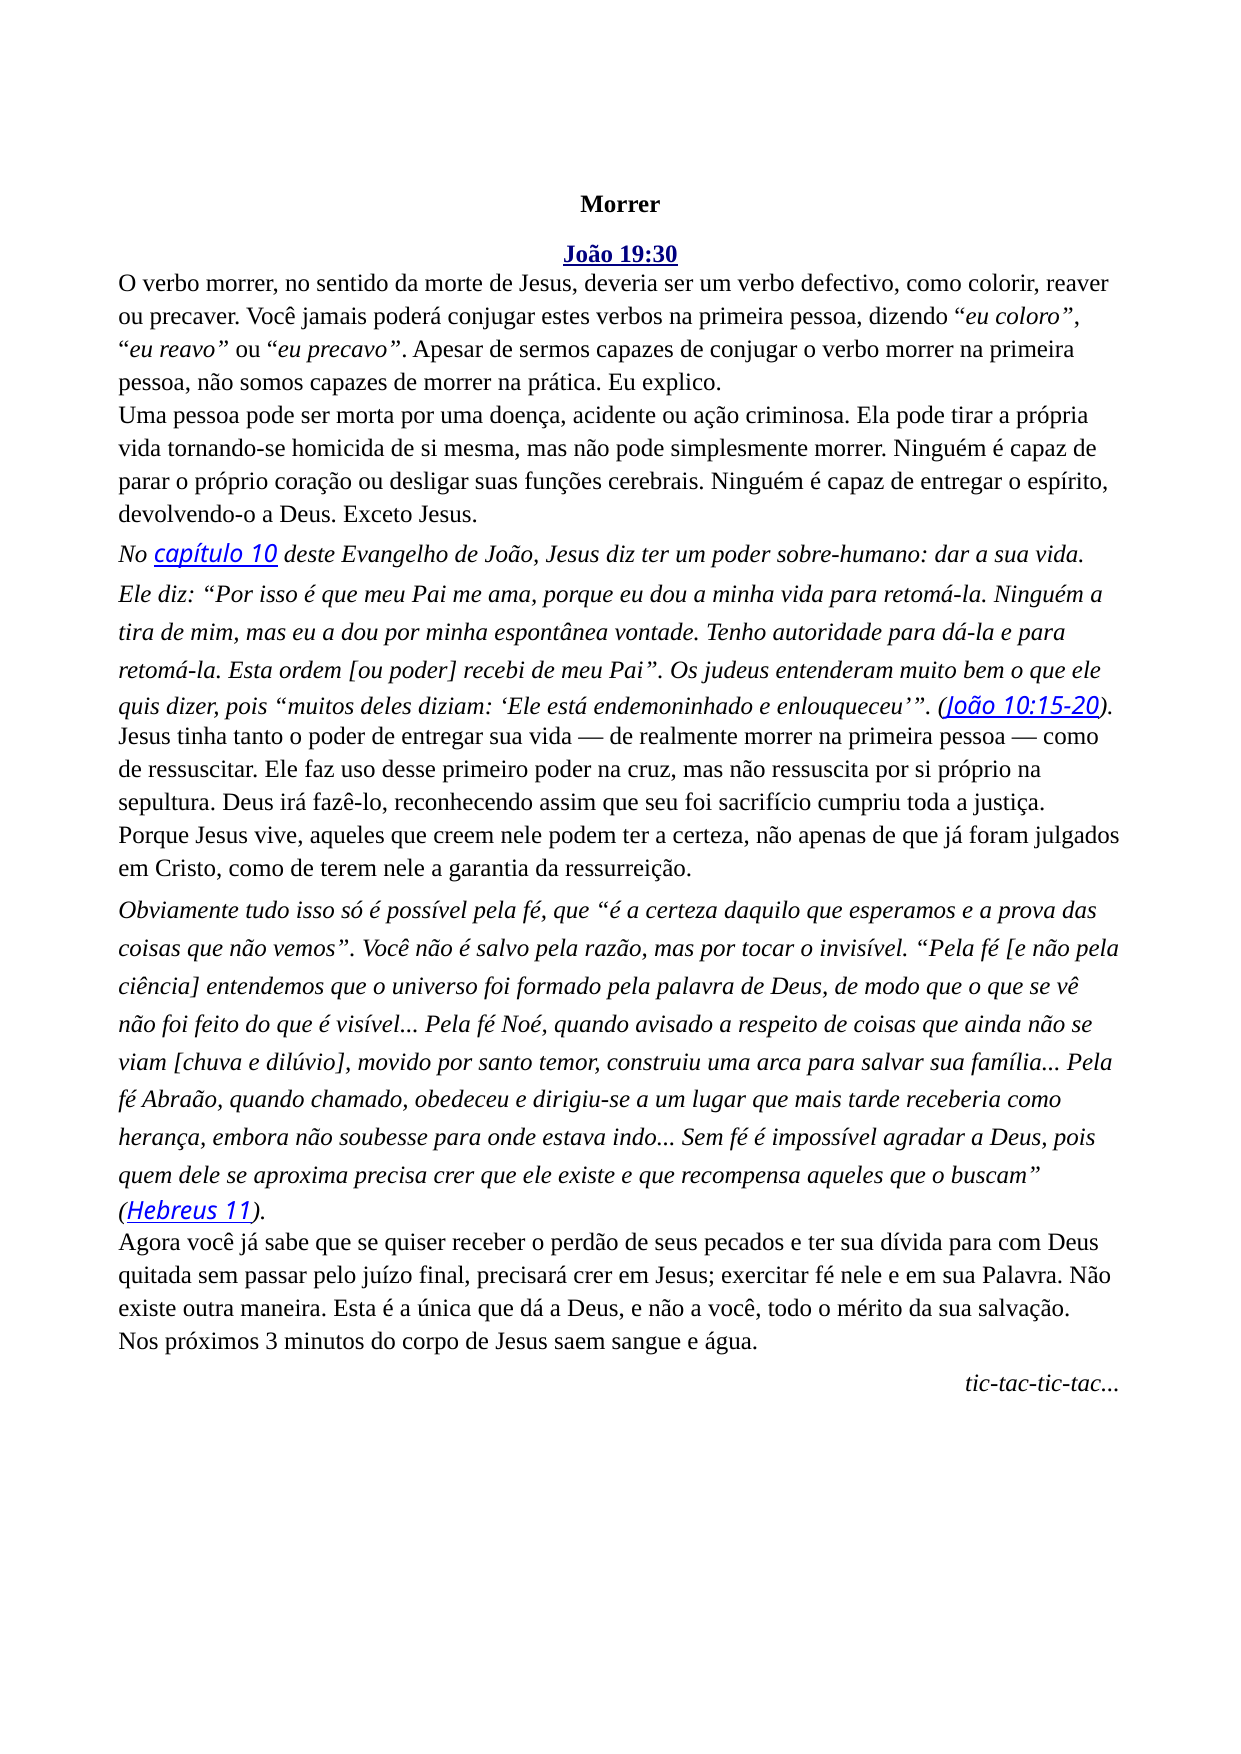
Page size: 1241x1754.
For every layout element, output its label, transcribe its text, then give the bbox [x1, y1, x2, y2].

text No capítulo 10 deste Evangelho de João, Jesus diz ter um poder sobre-humano: dar a sua vida. Ele diz: “Por isso é que meu Pai me ama, porque eu dou a minha vida para retomá-la. Ninguém a tira de mim, mas eu a dou por minha espontânea vontade. Tenho autoridade para dá-la e para retomá-la. Esta ordem [ou poder] recebi de meu Pai”. Os judeus entenderam muito bem o que ele quis dizer, pois “muitos deles diziam: ‘Ele está endemoninhado e enlouqueceu’”. (João 10:15-20). [118, 532, 1122, 721]
text Agora você já sabe que se quiser receber o perdão de seus pecados e ter sua dívida para com Deus quitada sem passar pelo juízo final, precisará crer em Jesus; exercitar fé nele e em sua Palavra. Não existe outra maneira. Esta é a única que dá a Deus, e não a você, todo o mérito da sua salvação. [118, 1227, 1122, 1322]
text Obviamente tudo isso só é possível pela fé, que “é a certeza daquilo que esperamos e a prova das coisas que não vemos”. Você não é salvo pela razão, mas por tocar o invisível. “Pela fé [e não pela ciência] entendemos que o universo foi formado pela palavra de Deus, de modo que o que se vê não foi feito do que é visível... Pela fé Noé, quando avisado a respeito de coisas que ainda não se viam [chuva e dilúvio], movido por santo temor, construiu uma arca para salvar sua família... Pela fé Abraão, quando chamado, obedeceu e dirigiu-se a um lugar que mais tarde receberia como herança, embora não soubesse para onde estava indo... Sem fé é impossível agradar a Deus, pois quem dele se aproxima precisa crer que ele existe e que recompensa aqueles que o buscam” (Hebreus 11). [118, 886, 1122, 1227]
text Nos próximos 3 minutos do corpo de Jesus saem sangue e água. [118, 1326, 1122, 1354]
text Morrer [118, 143, 1122, 218]
text Jesus tinha tanto o poder de entregar sua vida — de realmente morrer na primeira pessoa — como de ressuscitar. Ele faz uso desse primeiro poder na cruz, mas não ressuscita por si próprio na sepultura. Deus irá fazê-lo, reconhecendo assim que seu foi sacrifício cumpriu toda a justiça. Porque Jesus vive, aqueles que creem nele podem ter a certeza, não apenas de que já foram julgados em Cristo, como de terem nele a garantia da ressurreição. [118, 721, 1122, 882]
text tic-tac-tic-tac... [118, 1359, 1122, 1397]
text João 19:30 [118, 230, 1122, 268]
text O verbo morrer, no sentido da morte de Jesus, deveria ser um verbo defectivo, como colorir, reaver ou precaver. Você jamais poderá conjugar estes verbos na primeira pessoa, dizendo “eu coloro”, “eu reavo” ou “eu precavo”. Apesar de sermos capazes de conjugar o verbo morrer na primeira pessoa, não somos capazes de morrer na prática. Eu explico. [118, 268, 1122, 396]
text Uma pessoa pode ser morta por uma doença, acidente ou ação criminosa. Ela pode tirar a própria vida tornando-se homicida de si mesma, mas não pode simplesmente morrer. Ninguém é capaz de parar o próprio coração ou desligar suas funções cerebrais. Ninguém é capaz de entregar o espírito, devolvendo-o a Deus. Exceto Jesus. [118, 400, 1122, 528]
